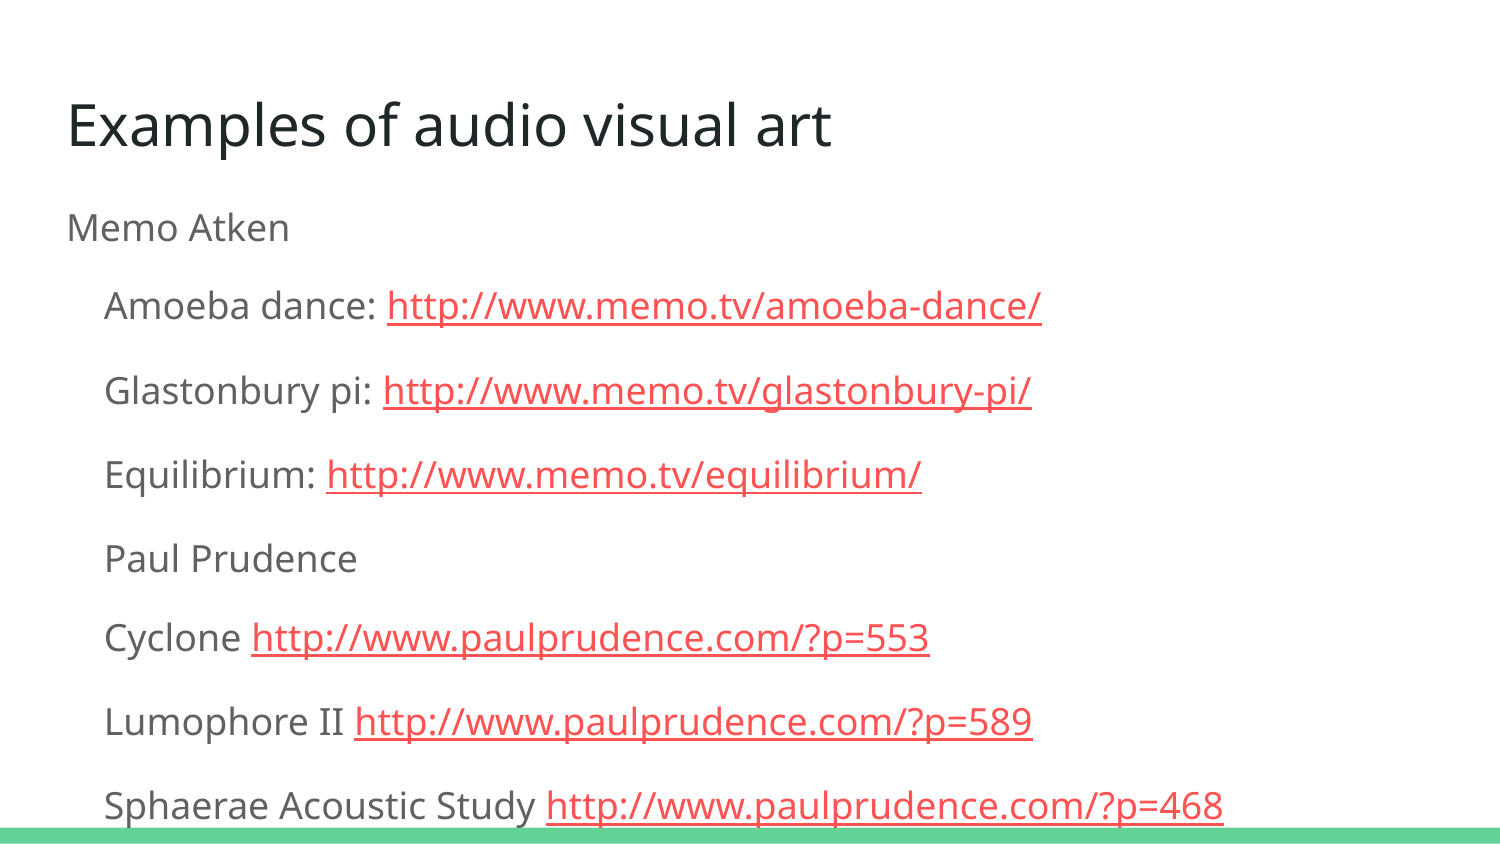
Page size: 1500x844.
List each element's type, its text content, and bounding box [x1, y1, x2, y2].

title Examples of audio visual art [51, 72, 1449, 167]
list Memo Atken Amoeba dance: http://www.memo.tv/amoeba-dance/ Glastonbury pi: http://www.memo.tv/glastonbury-pi/ Equilibrium: http://www.memo.tv/equilibrium/ Paul Prudence Cyclone http://www.paulprudence.com/?p=553 Lumophore II http://www.paulprudence.com/?p=589 Sphaerae Acoustic Study http://www.paulprudence.com/?p=468 [51, 189, 1449, 750]
